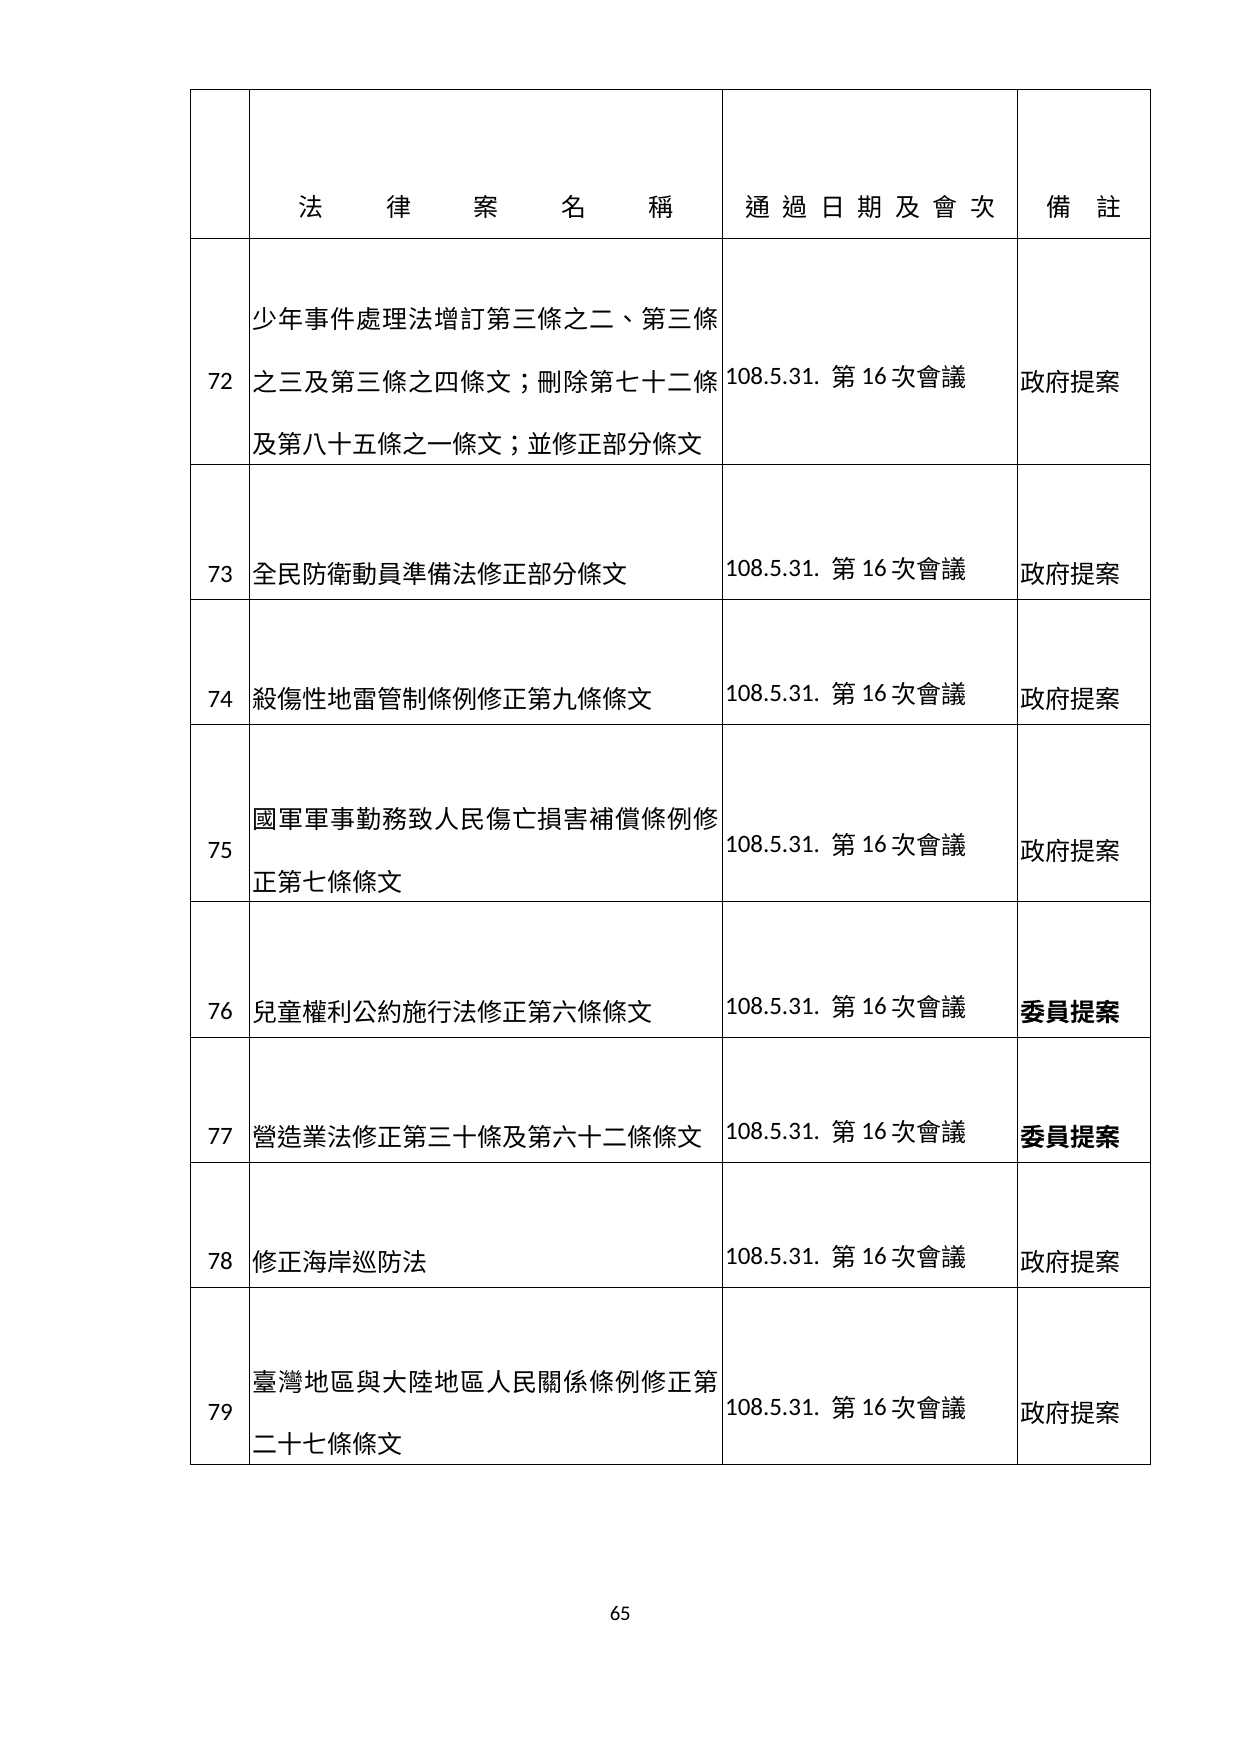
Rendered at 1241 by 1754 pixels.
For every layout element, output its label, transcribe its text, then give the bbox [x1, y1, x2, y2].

table_cell 76 [191, 902, 249, 1037]
table_header 備 註 [1018, 90, 1150, 238]
table_cell 77 [191, 1038, 249, 1162]
table_cell 國軍軍事勤務致人民傷亡損害補償條例修正第七條條文 [250, 725, 722, 901]
table_cell 108.5.31. 第16次會議 [723, 1038, 1017, 1162]
table_cell 政府提案 [1018, 600, 1150, 724]
table_header 法 律 案 名 稱 [250, 90, 722, 238]
table_cell 108.5.31. 第16次會議 [723, 725, 1017, 901]
table_cell 政府提案 [1018, 1163, 1150, 1287]
table_cell 政府提案 [1018, 239, 1150, 464]
table_cell 少年事件處理法增訂第三條之二、第三條之三及第三條之四條文；刪除第七十二條及第八十五條之一條文；並修正部分條文 [250, 239, 722, 464]
table_cell 修正海岸巡防法 [250, 1163, 722, 1287]
table_cell 79 [191, 1288, 249, 1464]
table_cell 78 [191, 1163, 249, 1287]
table_cell 74 [191, 600, 249, 724]
table_cell 72 [191, 239, 249, 464]
table_header 通 過 日 期 及 會 次 [723, 90, 1017, 238]
table_cell 108.5.31. 第16次會議 [723, 1163, 1017, 1287]
table_cell 委員提案 [1018, 1038, 1150, 1162]
table_cell 委員提案 [1018, 902, 1150, 1037]
table_cell 108.5.31. 第16次會議 [723, 600, 1017, 724]
table_cell 108.5.31. 第16次會議 [723, 465, 1017, 599]
table_header [191, 90, 249, 238]
table_cell 政府提案 [1018, 1288, 1150, 1464]
table_cell 兒童權利公約施行法修正第六條條文 [250, 902, 722, 1037]
table_cell 全民防衛動員準備法修正部分條文 [250, 465, 722, 599]
table_cell 108.5.31. 第16次會議 [723, 902, 1017, 1037]
table_cell 75 [191, 725, 249, 901]
table_cell 108.5.31. 第16次會議 [723, 1288, 1017, 1464]
table_cell 殺傷性地雷管制條例修正第九條條文 [250, 600, 722, 724]
table_cell 營造業法修正第三十條及第六十二條條文 [250, 1038, 722, 1162]
table_cell 政府提案 [1018, 465, 1150, 599]
table_cell 政府提案 [1018, 725, 1150, 901]
table_cell 108.5.31. 第16次會議 [723, 239, 1017, 464]
table_cell 臺灣地區與大陸地區人民關係條例修正第二十七條條文 [250, 1288, 722, 1464]
table_cell 73 [191, 465, 249, 599]
